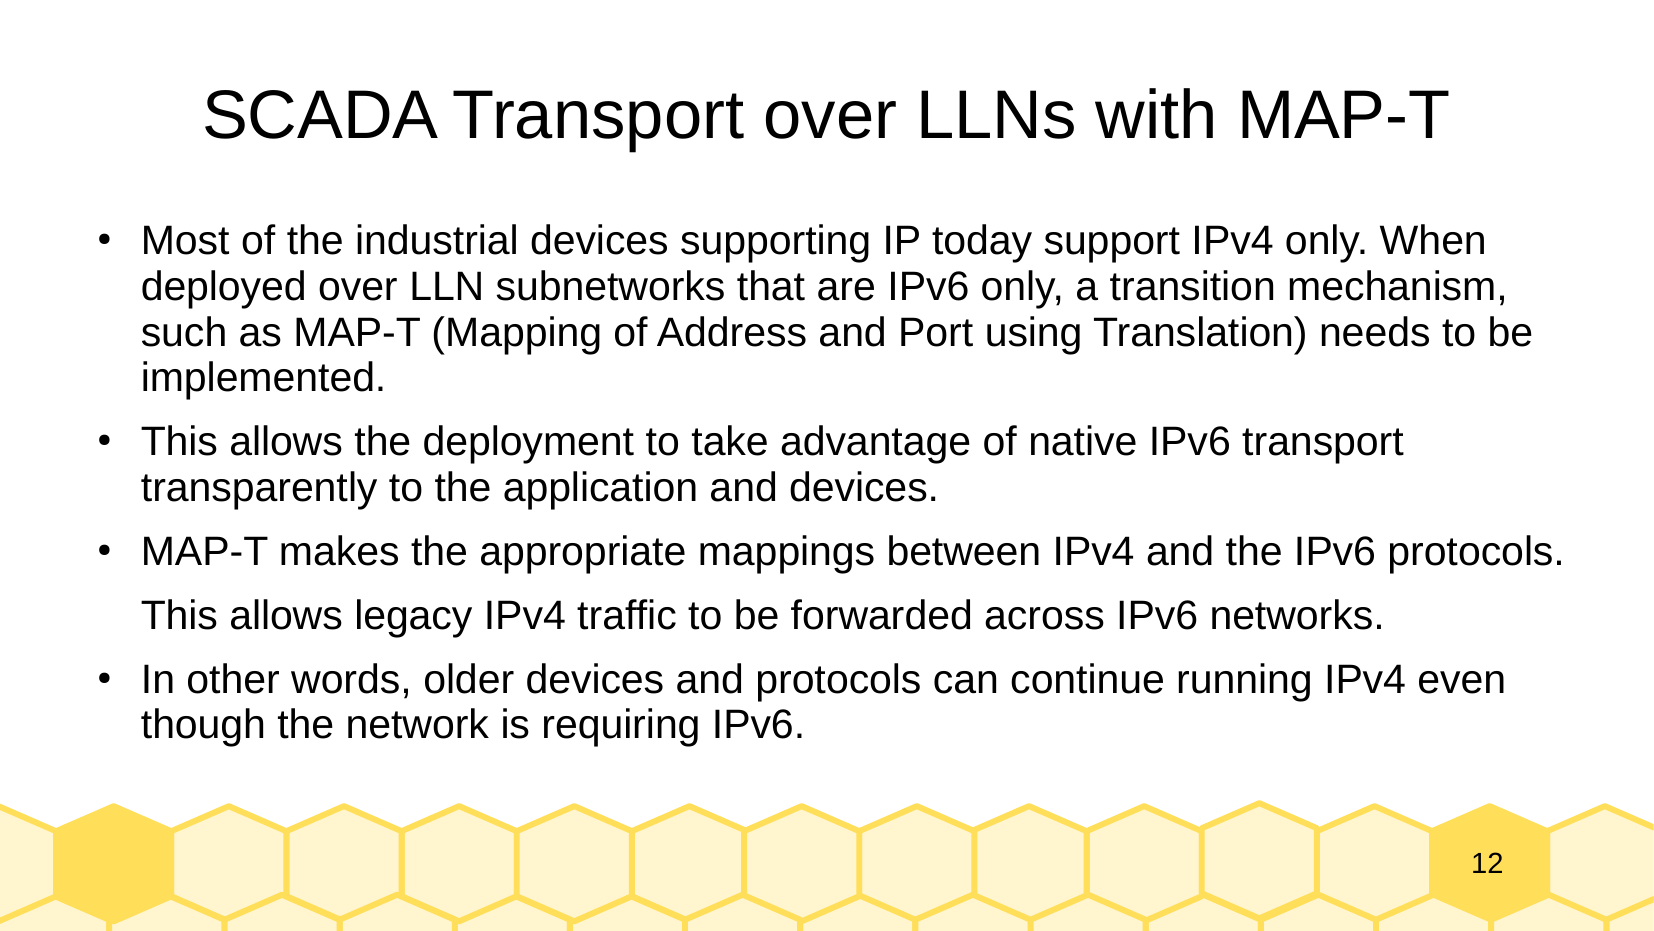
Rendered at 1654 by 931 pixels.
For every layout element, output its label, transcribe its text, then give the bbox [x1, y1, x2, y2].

title SCADA Transport over LLNs with MAP-T [82, 37, 1571, 193]
list Most of the industrial devices supporting IP today support IPv4 only. When deployed over LLN subnetworks that are IPv6 only, a transition mechanism, such as MAP-T (Mapping of Address and Port using Translation) needs to be implemented. This allows the deployment to take advantage of native IPv6 transport transparently to the application and devices. MAP-T makes the appropriate mappings between IPv4 and the IPv6 protocols. This allows legacy IPv4 traffic to be forwarded across IPv6 networks. In other words, older devices and protocols can continue running IPv4 even though the network is requiring IPv6. [82, 217, 1571, 758]
